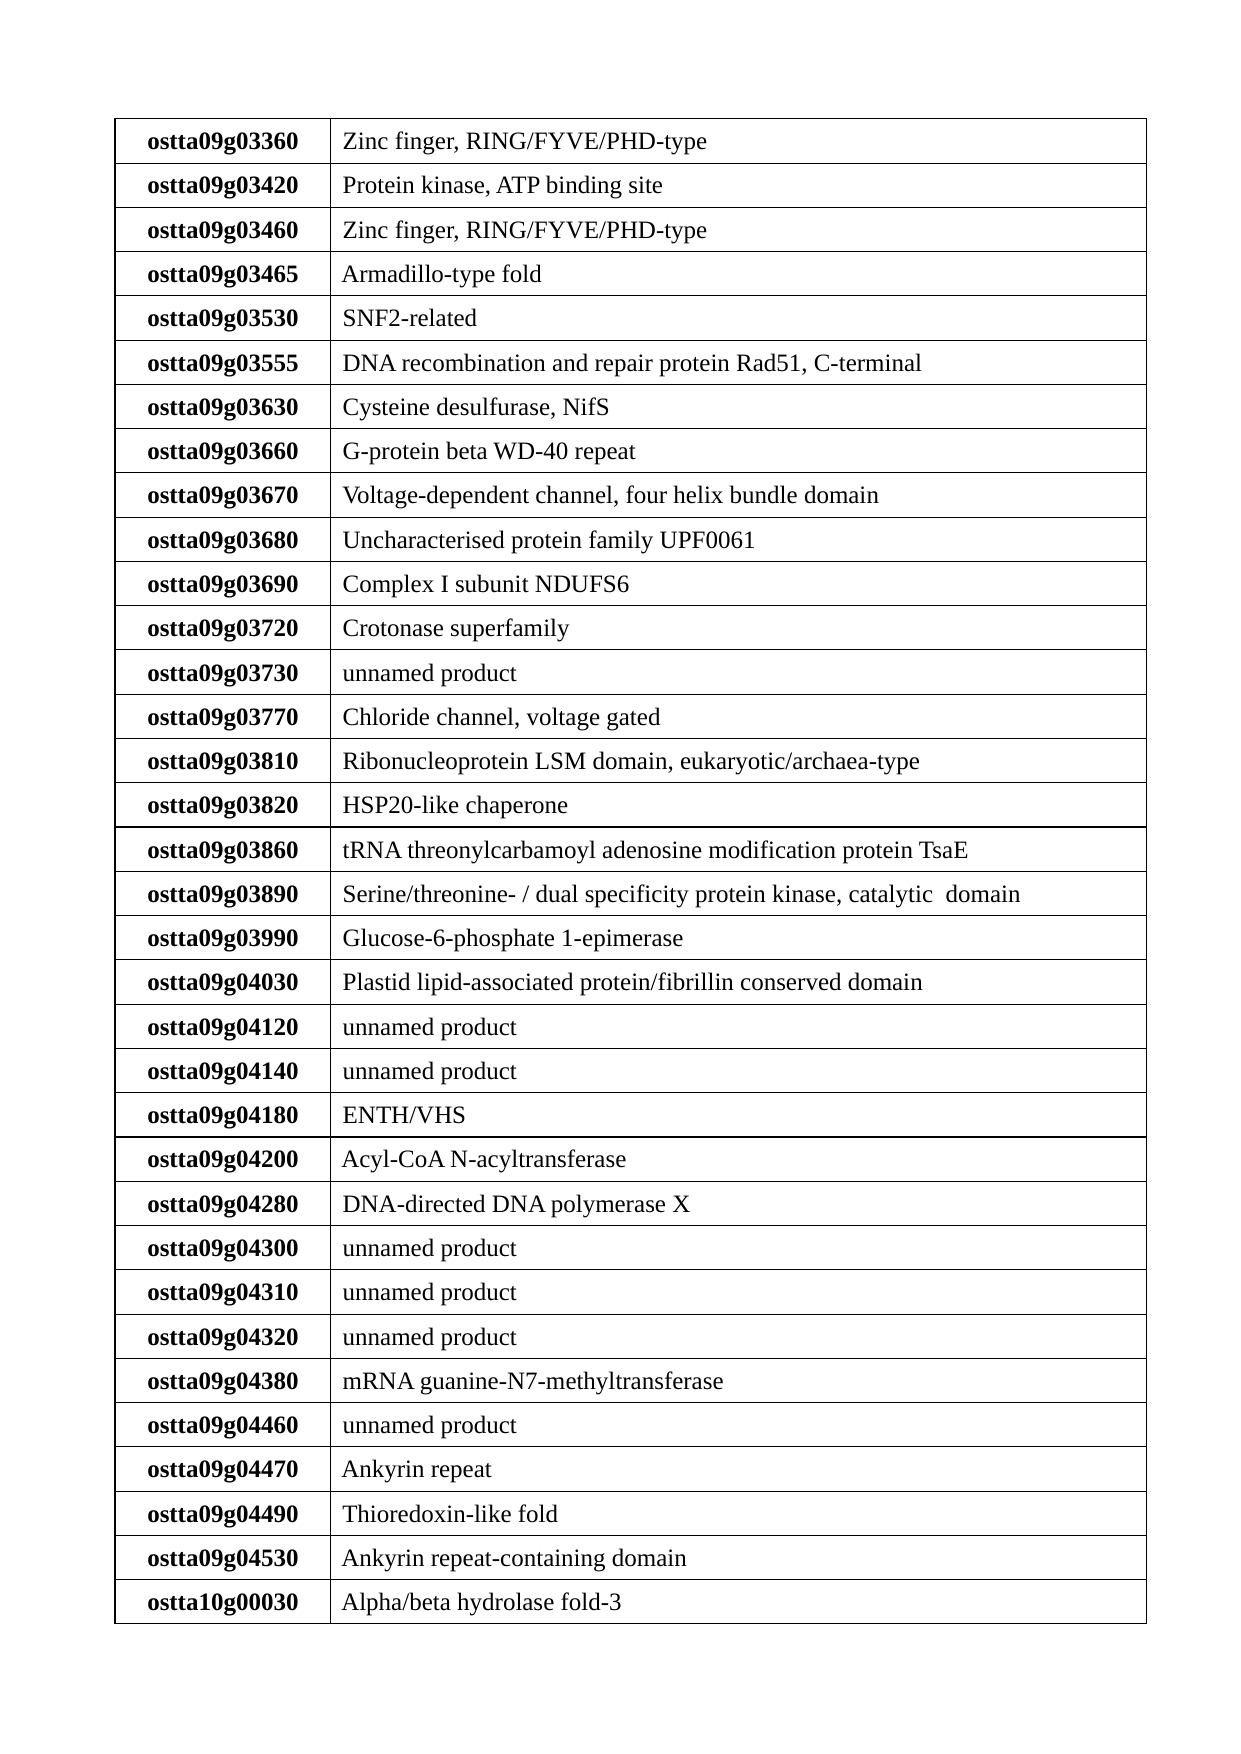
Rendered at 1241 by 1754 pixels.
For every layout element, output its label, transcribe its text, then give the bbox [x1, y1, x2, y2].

table_cell [1147, 694, 1240, 738]
table_cell [1147, 1535, 1240, 1579]
table_cell G-protein beta WD-40 repeat [331, 429, 1146, 472]
table_cell ostta09g03890 [116, 872, 330, 915]
table_cell unnamed product [331, 1315, 1146, 1358]
table_cell Complex I subunit NDUFS6 [331, 562, 1146, 605]
table_cell Protein kinase, ATP binding site [331, 164, 1146, 207]
table_cell Plastid lipid-associated protein/fibrillin conserved domain [331, 960, 1146, 1003]
table_cell ostta09g04300 [116, 1226, 330, 1269]
table_cell DNA recombination and repair protein Rad51, C-terminal [331, 341, 1146, 384]
table_cell Ankyrin repeat-containing domain [331, 1536, 1146, 1579]
table_cell [1147, 826, 1240, 871]
table_cell [1147, 1225, 1240, 1269]
table_cell [1147, 561, 1240, 605]
table_cell ostta09g03720 [116, 606, 330, 649]
table_cell [1147, 605, 1240, 649]
table_cell Glucose-6-phosphate 1-epimerase [331, 916, 1146, 959]
table_cell ostta09g04530 [116, 1536, 330, 1579]
table_cell [1147, 207, 1240, 251]
table_cell Uncharacterised protein family UPF0061 [331, 518, 1146, 561]
table_cell tRNA threonylcarbamoyl adenosine modification protein TsaE [331, 828, 1146, 871]
table_cell ostta09g04470 [116, 1447, 330, 1491]
table_cell ostta09g04280 [116, 1182, 330, 1225]
table_cell ostta09g03360 [116, 119, 330, 162]
table_cell ostta09g03465 [116, 252, 330, 295]
table_cell ostta09g03770 [116, 695, 330, 738]
table_cell [1147, 384, 1240, 428]
table_cell DNA-directed DNA polymerase X [331, 1182, 1146, 1225]
table_cell [1147, 1446, 1240, 1491]
table_cell unnamed product [331, 1005, 1146, 1048]
table_cell [1147, 295, 1240, 339]
table_cell [1147, 649, 1240, 694]
table_cell ostta10g00030 [116, 1580, 330, 1623]
table_cell [1147, 428, 1240, 472]
table_cell ostta09g04200 [116, 1138, 330, 1181]
table_cell [1147, 738, 1240, 782]
table_cell Serine/threonine- / dual specificity protein kinase, catalytic domain [331, 872, 1146, 915]
table_cell Thioredoxin-like fold [331, 1492, 1146, 1535]
table_cell ostta09g04140 [116, 1049, 330, 1092]
table_cell ostta09g03660 [116, 429, 330, 472]
table_cell ostta09g04320 [116, 1315, 330, 1358]
table_cell unnamed product [331, 1226, 1146, 1269]
table_cell ostta09g03690 [116, 562, 330, 605]
table_cell [1147, 959, 1240, 1003]
table_cell ostta09g04180 [116, 1093, 330, 1136]
table_cell ostta09g03670 [116, 473, 330, 517]
table_cell Armadillo-type fold [331, 252, 1146, 295]
table_cell [1147, 1579, 1240, 1623]
table_cell [1147, 472, 1240, 517]
table_cell [1147, 118, 1240, 162]
table_cell [1147, 915, 1240, 959]
table_cell [1147, 871, 1240, 915]
table_cell ostta09g04460 [116, 1403, 330, 1446]
table_cell ostta09g03555 [116, 341, 330, 384]
table_cell [1147, 1358, 1240, 1402]
table_cell ENTH/VHS [331, 1093, 1146, 1136]
table_cell ostta09g03630 [116, 385, 330, 428]
table_cell ostta09g04380 [116, 1359, 330, 1402]
table_cell Crotonase superfamily [331, 606, 1146, 649]
table_cell [1147, 1048, 1240, 1092]
table_cell [1147, 1181, 1240, 1225]
table_cell Alpha/beta hydrolase fold-3 [331, 1580, 1146, 1623]
table_cell ostta09g04120 [116, 1005, 330, 1048]
table_cell unnamed product [331, 650, 1146, 694]
table_cell Zinc finger, RING/FYVE/PHD-type [331, 208, 1146, 251]
table_cell unnamed product [331, 1270, 1146, 1313]
table_cell ostta09g03820 [116, 783, 330, 826]
table_cell ostta09g03860 [116, 828, 330, 871]
table_cell [1147, 1402, 1240, 1446]
table_cell unnamed product [331, 1403, 1146, 1446]
table_cell SNF2-related [331, 296, 1146, 339]
table_cell ostta09g04030 [116, 960, 330, 1003]
table_cell Acyl-CoA N-acyltransferase [331, 1138, 1146, 1181]
table_cell [1147, 251, 1240, 295]
table_cell [1147, 163, 1240, 207]
table_cell ostta09g03810 [116, 739, 330, 782]
table_cell ostta09g03530 [116, 296, 330, 339]
table_cell Ankyrin repeat [331, 1447, 1146, 1491]
table_cell ostta09g03680 [116, 518, 330, 561]
table_cell [1147, 1491, 1240, 1535]
table_cell ostta09g03460 [116, 208, 330, 251]
table_cell Voltage-dependent channel, four helix bundle domain [331, 473, 1146, 517]
table_cell [1147, 1314, 1240, 1358]
table_cell [1147, 1092, 1240, 1136]
table_cell unnamed product [331, 1049, 1146, 1092]
table_cell Zinc finger, RING/FYVE/PHD-type [331, 119, 1146, 162]
table_cell ostta09g04490 [116, 1492, 330, 1535]
table_cell ostta09g04310 [116, 1270, 330, 1313]
table_cell [1147, 340, 1240, 384]
table_cell ostta09g03420 [116, 164, 330, 207]
table_cell Ribonucleoprotein LSM domain, eukaryotic/archaea-type [331, 739, 1146, 782]
table_cell [1147, 1136, 1240, 1181]
table_cell [1147, 782, 1240, 826]
table_cell ostta09g03990 [116, 916, 330, 959]
table_cell HSP20-like chaperone [331, 783, 1146, 826]
table_cell mRNA guanine-N7-methyltransferase [331, 1359, 1146, 1402]
table_cell Chloride channel, voltage gated [331, 695, 1146, 738]
table_cell [1147, 1269, 1240, 1313]
table_cell ostta09g03730 [116, 650, 330, 694]
table_cell Cysteine desulfurase, NifS [331, 385, 1146, 428]
table_cell [1147, 1004, 1240, 1048]
table_cell [1147, 517, 1240, 561]
